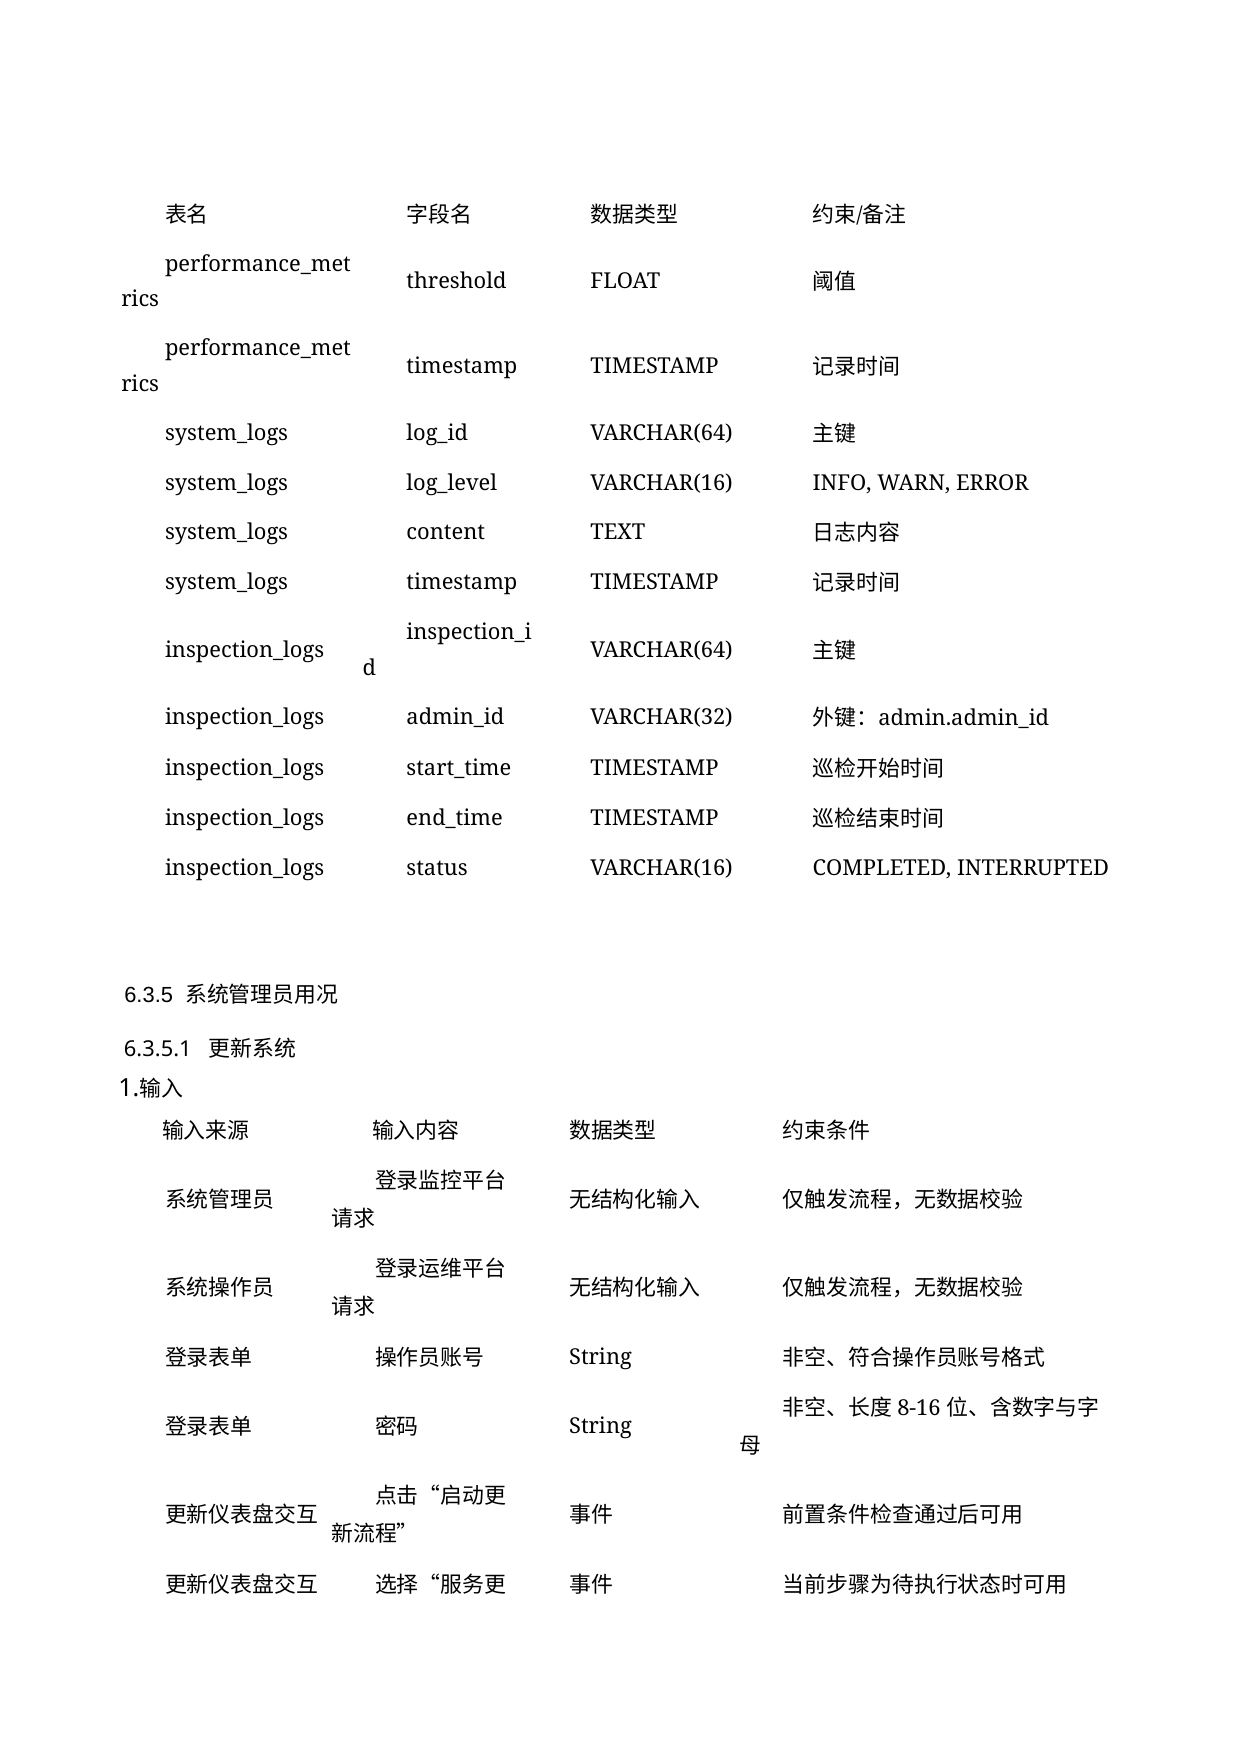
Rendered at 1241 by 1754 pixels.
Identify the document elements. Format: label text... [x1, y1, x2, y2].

table_cell performance_metrics [118, 323, 359, 407]
table_header 数据类型 [544, 188, 766, 238]
table_header 输入来源 [118, 1103, 328, 1154]
table_cell 操作员账号 [328, 1330, 522, 1381]
table_cell 当前步骤为待执行状态时可用 [736, 1558, 1122, 1608]
table_cell inspection_logs [118, 741, 359, 792]
table_cell start_time [360, 741, 543, 792]
table_cell TIMESTAMP [544, 792, 766, 842]
table_cell String [522, 1381, 736, 1469]
table_cell threshold [360, 238, 543, 322]
table_cell content [360, 506, 543, 556]
table_cell 日志内容 [766, 506, 1122, 556]
table_cell 点击“启动更新流程” [328, 1469, 522, 1557]
table_cell end_time [360, 792, 543, 842]
table_cell inspection_logs [118, 792, 359, 842]
table_header 约束条件 [736, 1103, 1122, 1154]
table_cell 登录表单 [118, 1381, 328, 1469]
table_cell 外键：admin.admin_id [766, 691, 1122, 741]
table_cell 事件 [522, 1558, 736, 1608]
table_cell 更新仪表盘交互 [118, 1558, 328, 1608]
table_cell admin_id [360, 691, 543, 741]
table_cell TEXT [544, 506, 766, 556]
table_cell 主键 [766, 606, 1122, 691]
table_cell TIMESTAMP [544, 556, 766, 606]
table_cell TIMESTAMP [544, 741, 766, 792]
table_header 字段名 [360, 188, 543, 238]
table_cell inspection_logs [118, 842, 359, 891]
table_cell inspection_logs [118, 606, 359, 691]
table_cell 巡检结束时间 [766, 792, 1122, 842]
table_cell 非空、符合操作员账号格式 [736, 1330, 1122, 1381]
table_cell 选择“服务更 [328, 1558, 522, 1608]
table_cell VARCHAR(64) [544, 606, 766, 691]
table_cell 无结构化输入 [522, 1242, 736, 1330]
table_cell VARCHAR(16) [544, 457, 766, 506]
table_cell 巡检开始时间 [766, 741, 1122, 792]
table_cell log_id [360, 407, 543, 457]
table_cell 记录时间 [766, 323, 1122, 407]
table_header 输入内容 [328, 1103, 522, 1154]
table_cell performance_metrics [118, 238, 359, 322]
table_cell inspection_logs [118, 691, 359, 741]
table_cell 主键 [766, 407, 1122, 457]
table_cell VARCHAR(16) [544, 842, 766, 891]
table_cell 系统操作员 [118, 1242, 328, 1330]
table_cell 前置条件检查通过后可用 [736, 1469, 1122, 1557]
table_cell 事件 [522, 1469, 736, 1557]
table_cell 登录运维平台请求 [328, 1242, 522, 1330]
table_cell VARCHAR(64) [544, 407, 766, 457]
table_cell 登录监控平台请求 [328, 1154, 522, 1242]
table_cell system_logs [118, 457, 359, 506]
table_header 表名 [118, 188, 359, 238]
subtitle 更新系统 [118, 1031, 1122, 1063]
table_cell FLOAT [544, 238, 766, 322]
table_cell TIMESTAMP [544, 323, 766, 407]
table_header 数据类型 [522, 1103, 736, 1154]
table_cell String [522, 1330, 736, 1381]
table_cell system_logs [118, 506, 359, 556]
table_cell 系统管理员 [118, 1154, 328, 1242]
text 1.输入 [118, 1069, 1122, 1103]
table_cell 仅触发流程，无数据校验 [736, 1242, 1122, 1330]
table_cell 非空、长度 8-16 位、含数字与字母 [736, 1381, 1122, 1469]
subtitle 系统管理员用况 [118, 977, 1122, 1008]
table_cell status [360, 842, 543, 891]
table_cell 登录表单 [118, 1330, 328, 1381]
table_cell 仅触发流程，无数据校验 [736, 1154, 1122, 1242]
table_cell 无结构化输入 [522, 1154, 736, 1242]
table_cell 密码 [328, 1381, 522, 1469]
table_cell INFO, WARN, ERROR [766, 457, 1122, 506]
table_cell VARCHAR(32) [544, 691, 766, 741]
table_cell log_level [360, 457, 543, 506]
table_cell timestamp [360, 323, 543, 407]
table_cell timestamp [360, 556, 543, 606]
table_header 约束/备注 [766, 188, 1122, 238]
table_cell system_logs [118, 407, 359, 457]
table_cell 更新仪表盘交互 [118, 1469, 328, 1557]
table_cell 记录时间 [766, 556, 1122, 606]
table_cell 阈值 [766, 238, 1122, 322]
table_cell inspection_id [360, 606, 543, 691]
table_cell system_logs [118, 556, 359, 606]
table_cell COMPLETED, INTERRUPTED [766, 842, 1122, 891]
